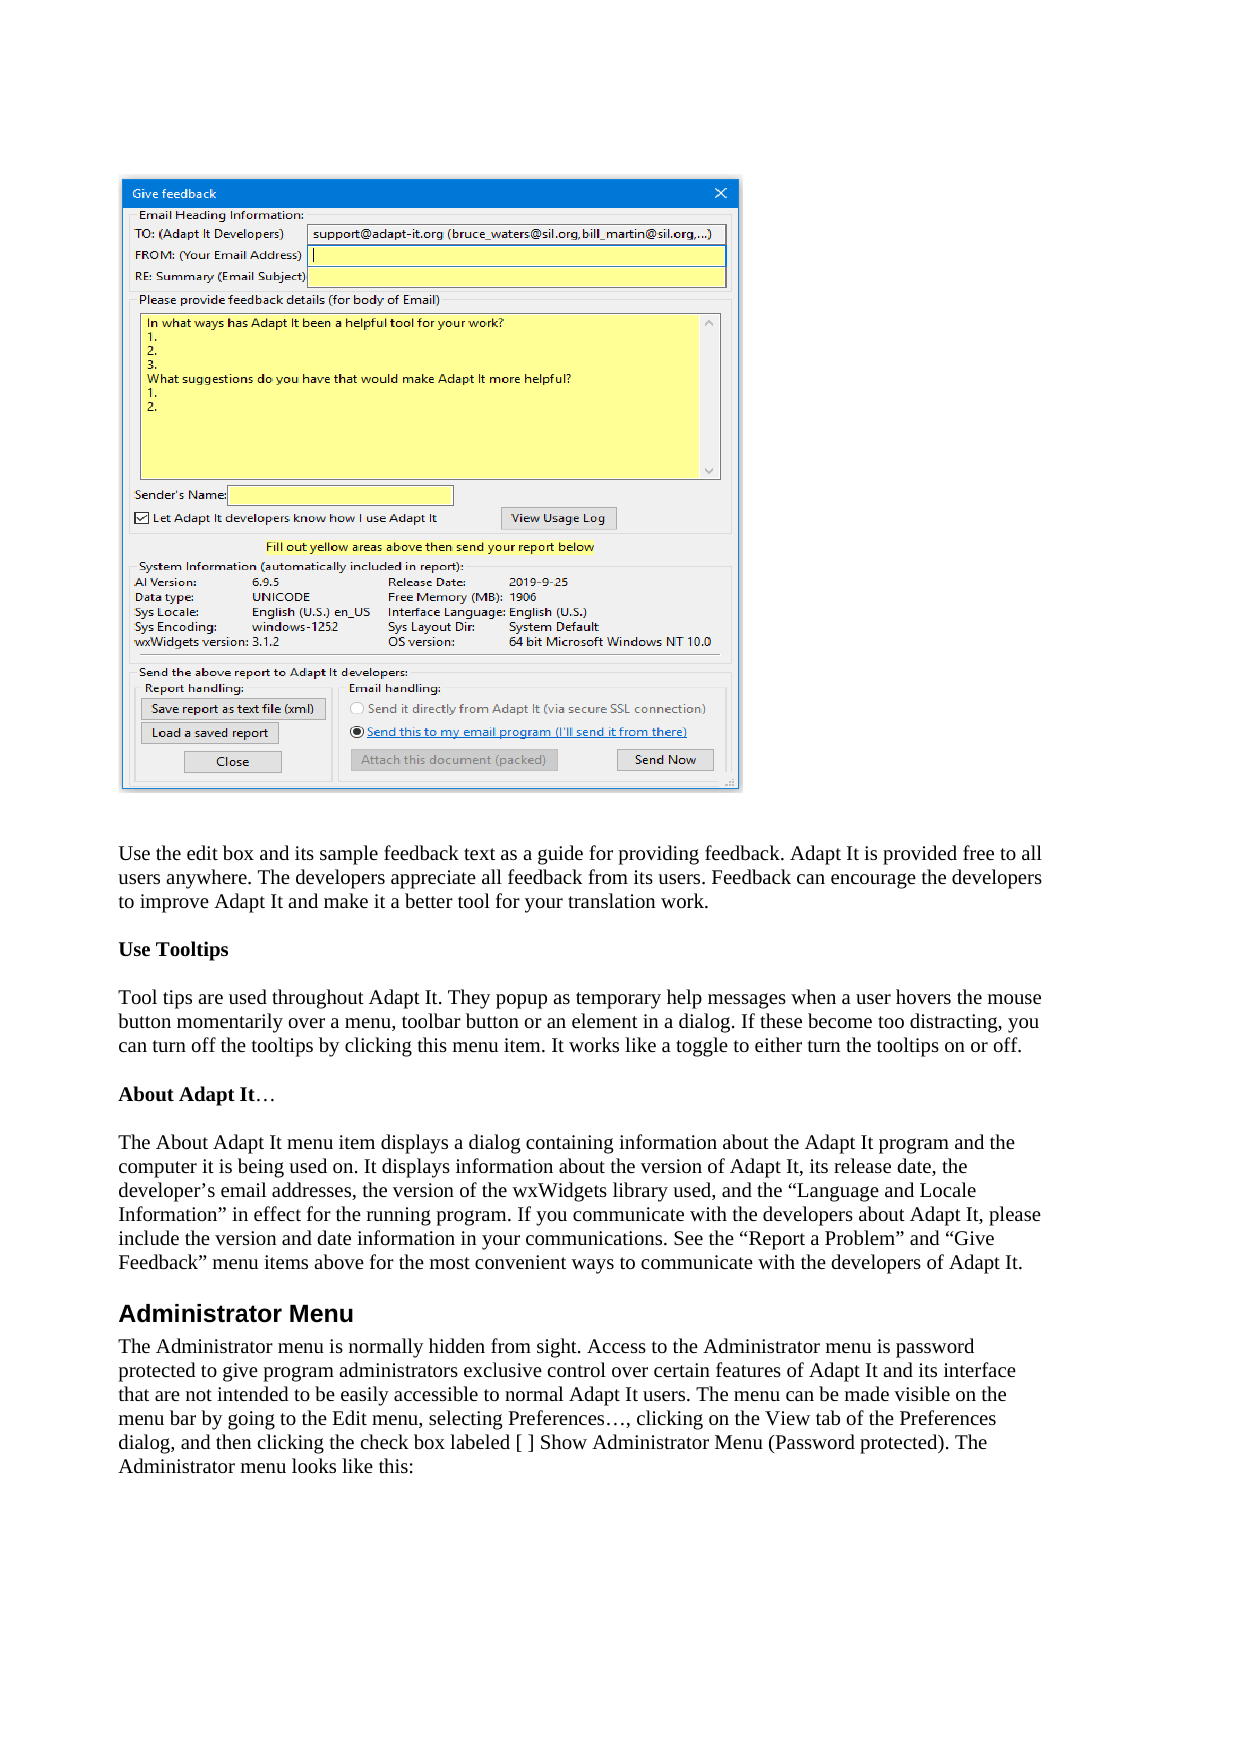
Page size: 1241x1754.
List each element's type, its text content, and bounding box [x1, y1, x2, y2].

text Use the edit box and its sample feedback text as a guide for providing feedback. Adapt It is provided free to all users anywhere. The developers appreciate all feedback from its users. Feedback can encourage the developers to improve Adapt It and make it a better tool for your translation work. [118, 841, 1048, 913]
text The About Adapt It menu item displays a dialog containing information about the Adapt It program and the computer it is being used on. It displays information about the version of Adapt It, its release date, the developer’s email addresses, the version of the wxWidgets library used, and the “Language and Locale Information” in effect for the running program. If you communicate with the developers about Adapt It, please include the version and date information in your communications. See the “Report a Problem” and “Give Feedback” menu items above for the most convenient ways to communicate with the developers of Adapt It. [118, 1130, 1048, 1274]
text Tool tips are used throughout Adapt It. They popup as temporary help messages when a user hovers the mouse button momentarily over a menu, toolbar button or an element in a dialog. If these become too distracting, you can turn off the tooltips by clicking this menu item. It works like a toggle to either turn the tooltips on or off. [118, 985, 1048, 1057]
picture [118, 174, 743, 793]
text The Administrator menu is normally hidden from sight. Access to the Administrator menu is password protected to give program administrators exclusive control over certain features of Adapt It and its interface that are not intended to be easily accessible to normal Adapt It users. The menu can be made visible on the menu bar by going to the Edit menu, selecting Preferences…, clicking on the View tab of the Preferences dialog, and then clicking the check box labeled [ ] Show Administrator Menu (Password protected). The Administrator menu looks like this: [118, 1334, 1048, 1478]
text Use Tooltips [118, 937, 1048, 961]
text About Adapt It… [118, 1082, 1048, 1106]
subtitle Administrator Menu [118, 1299, 1048, 1328]
